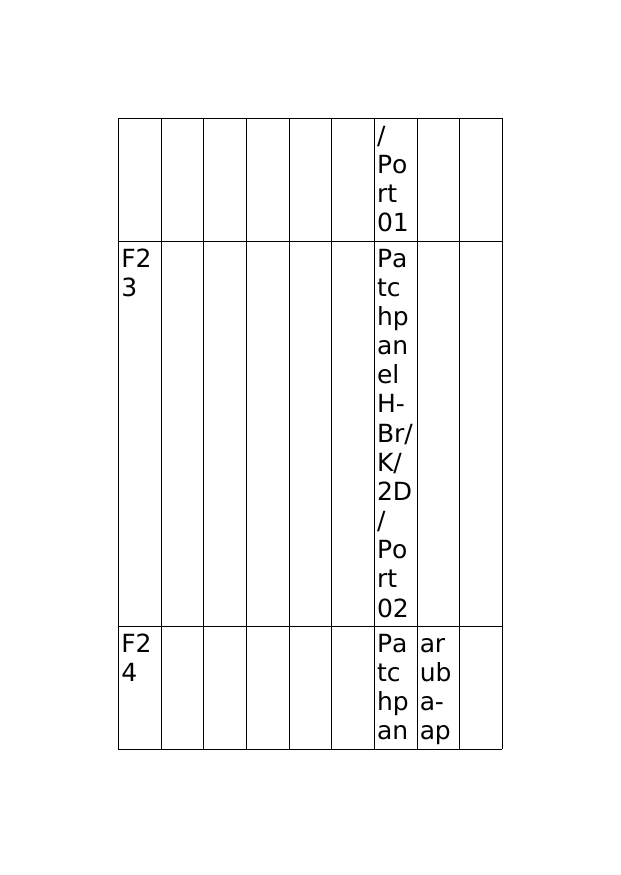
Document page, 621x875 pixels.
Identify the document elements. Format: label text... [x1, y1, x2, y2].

table_cell [119, 119, 161, 241]
table_cell [247, 242, 289, 626]
table_cell [204, 627, 246, 748]
table_cell [332, 242, 374, 626]
table_cell [460, 242, 502, 626]
table_cell [418, 119, 459, 241]
table_cell [290, 242, 331, 626]
table_cell [460, 119, 502, 241]
table_cell Patchpanel H-Br/K/2D / Port 02 [375, 242, 417, 626]
table_cell [290, 119, 331, 241]
table_cell aruba-ap- [418, 627, 459, 748]
table_cell [162, 627, 203, 748]
table_cell [290, 627, 331, 748]
table_cell Patchpan [375, 627, 417, 748]
table_cell / Port 01 [375, 119, 417, 241]
table_cell [247, 119, 289, 241]
table_cell [332, 119, 374, 241]
table_cell [247, 627, 289, 748]
table_cell [204, 119, 246, 241]
table_cell [418, 242, 459, 626]
table_cell F24 [119, 627, 161, 748]
table_cell [460, 627, 502, 748]
table_cell [332, 627, 374, 748]
table_cell F23 [119, 242, 161, 626]
table_cell [204, 242, 246, 626]
table_cell [162, 242, 203, 626]
table_cell [162, 119, 203, 241]
